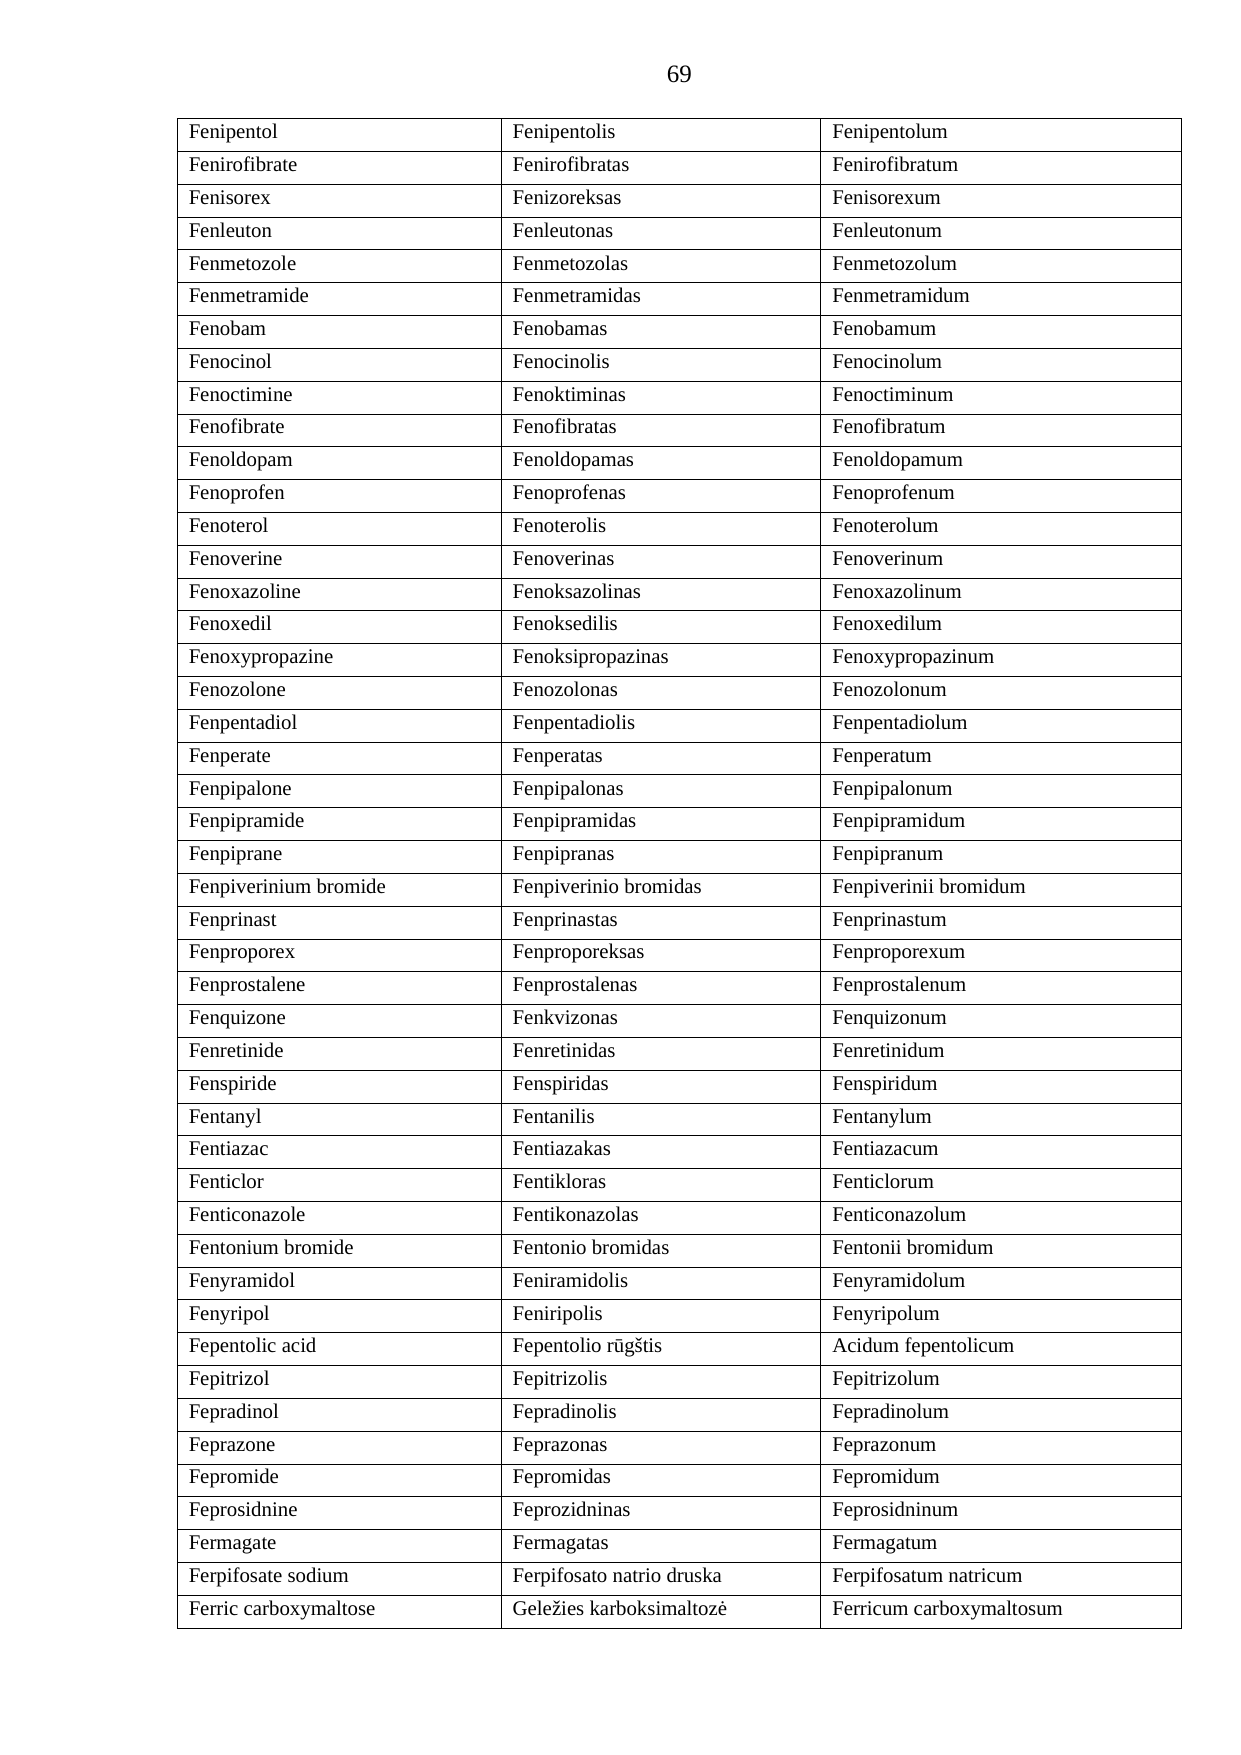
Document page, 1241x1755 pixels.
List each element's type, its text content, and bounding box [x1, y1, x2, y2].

table_cell Ferricum carboxymaltosum [821, 1596, 1181, 1627]
table_cell Fenperate [178, 743, 501, 774]
table_cell Fermagatas [502, 1530, 820, 1562]
table_cell Fenoldopamas [502, 447, 820, 479]
table_cell Fenkvizonas [502, 1005, 820, 1037]
table_cell Fenpiverinium bromide [178, 874, 501, 906]
table_cell Fenmetramidum [821, 283, 1181, 315]
table_cell Fenozolonum [821, 677, 1181, 709]
table_cell Fenprinastum [821, 907, 1181, 938]
table_cell Fenofibratum [821, 415, 1181, 446]
table_cell Fepitrizolum [821, 1366, 1181, 1398]
table_cell Feprazonas [502, 1432, 820, 1463]
table_cell Fenoxazolinum [821, 579, 1181, 610]
table_cell Fentanilis [502, 1104, 820, 1135]
table_cell Fenoterol [178, 513, 501, 545]
table_cell Fenoverinum [821, 546, 1181, 577]
table_cell Fenoxedil [178, 611, 501, 643]
table_cell Fenspiridas [502, 1071, 820, 1102]
table_cell Fenoterolis [502, 513, 820, 545]
table_cell Fenoldopam [178, 447, 501, 479]
table_cell Fenoxypropazine [178, 644, 501, 676]
table_cell Fenozolonas [502, 677, 820, 709]
table_cell Fenoverine [178, 546, 501, 577]
table_cell Acidum fepentolicum [821, 1333, 1181, 1365]
table_cell Fenyramidol [178, 1268, 501, 1299]
table_cell Fenleutonum [821, 218, 1181, 249]
table_cell Fenprostalenas [502, 972, 820, 1004]
table_cell Fenofibrate [178, 415, 501, 446]
table_cell Fenirofibratum [821, 152, 1181, 184]
table_cell Fenobam [178, 316, 501, 348]
table_cell Fenpentadiol [178, 710, 501, 742]
table_cell Fenpentadiolis [502, 710, 820, 742]
table_cell Geležies karboksimaltozė [502, 1596, 820, 1627]
table_cell Fenpipramidum [821, 808, 1181, 840]
table_cell Fenmetramidas [502, 283, 820, 315]
table_cell Fenpiprane [178, 841, 501, 873]
table_cell Fepromidas [502, 1465, 820, 1496]
table_cell Feprazone [178, 1432, 501, 1463]
table_cell Fenprinast [178, 907, 501, 938]
table_cell Fenirofibratas [502, 152, 820, 184]
table_cell Fenpipranas [502, 841, 820, 873]
table_cell Feprosidninum [821, 1497, 1181, 1529]
table_cell Fenipentolis [502, 119, 820, 151]
table_cell Fenoprofenas [502, 480, 820, 512]
table_cell Fepradinol [178, 1399, 501, 1431]
table_cell Fenoksazolinas [502, 579, 820, 610]
table_cell Fenperatas [502, 743, 820, 774]
table_cell Fentanylum [821, 1104, 1181, 1135]
table_cell Fenmetramide [178, 283, 501, 315]
table_cell Fenpipalone [178, 775, 501, 807]
table_cell Fenocinolum [821, 349, 1181, 381]
table_cell Fenoterolum [821, 513, 1181, 545]
table_cell Feprosidnine [178, 1497, 501, 1529]
table_cell Ferric carboxymaltose [178, 1596, 501, 1627]
table_cell Fenoxazoline [178, 579, 501, 610]
table_cell Fenpiverinii bromidum [821, 874, 1181, 906]
table_cell Fenproporex [178, 940, 501, 971]
table_cell Fepitrizol [178, 1366, 501, 1398]
table_cell Fenoverinas [502, 546, 820, 577]
table_cell Fentikonazolas [502, 1202, 820, 1234]
table_cell Fenticlorum [821, 1169, 1181, 1201]
table_cell Fenocinol [178, 349, 501, 381]
table_cell Fepentolic acid [178, 1333, 501, 1365]
table_cell Fenproporeksas [502, 940, 820, 971]
table_cell Fenmetozolum [821, 250, 1181, 282]
table_cell Fentiazac [178, 1136, 501, 1168]
table_cell Fenmetozole [178, 250, 501, 282]
table_cell Fenticonazolum [821, 1202, 1181, 1234]
table_cell Feniripolis [502, 1300, 820, 1332]
table_cell Fentanyl [178, 1104, 501, 1135]
table_cell Fentonium bromide [178, 1235, 501, 1267]
table_cell Fenoktiminas [502, 382, 820, 413]
table_cell Fenoprofenum [821, 480, 1181, 512]
table_cell Fenozolone [178, 677, 501, 709]
table_cell Fenyramidolum [821, 1268, 1181, 1299]
table_cell Fenoctiminum [821, 382, 1181, 413]
table_cell Fepitrizolis [502, 1366, 820, 1398]
table_cell Fenprinastas [502, 907, 820, 938]
table_cell Fenirofibrate [178, 152, 501, 184]
table_cell Fentonio bromidas [502, 1235, 820, 1267]
table_cell Fentiazacum [821, 1136, 1181, 1168]
table_cell Fepradinolis [502, 1399, 820, 1431]
table_cell Fenpipramide [178, 808, 501, 840]
table_cell Fenretinide [178, 1038, 501, 1070]
table_cell Fentonii bromidum [821, 1235, 1181, 1267]
table_cell Fermagatum [821, 1530, 1181, 1562]
table_cell Fenisorex [178, 185, 501, 217]
table_cell Fenoctimine [178, 382, 501, 413]
table_cell Fepentolio rūgštis [502, 1333, 820, 1365]
table_cell Fepromidum [821, 1465, 1181, 1496]
table_cell Fentikloras [502, 1169, 820, 1201]
table_cell Fepradinolum [821, 1399, 1181, 1431]
table_cell Fenmetozolas [502, 250, 820, 282]
table_cell Feniramidolis [502, 1268, 820, 1299]
table_cell Fenprostalenum [821, 972, 1181, 1004]
table_cell Fenspiridum [821, 1071, 1181, 1102]
table_cell Fenoksedilis [502, 611, 820, 643]
table_cell Fenyripolum [821, 1300, 1181, 1332]
table_cell Fenisorexum [821, 185, 1181, 217]
table_cell Fepromide [178, 1465, 501, 1496]
table_cell Fenticonazole [178, 1202, 501, 1234]
table_cell Fenleuton [178, 218, 501, 249]
table_cell Ferpifosate sodium [178, 1563, 501, 1595]
table_cell Fenizoreksas [502, 185, 820, 217]
table_cell Fenipentol [178, 119, 501, 151]
table_cell Fenyripol [178, 1300, 501, 1332]
table_cell Feprazonum [821, 1432, 1181, 1463]
table_cell Fenobamas [502, 316, 820, 348]
table_cell Fenquizone [178, 1005, 501, 1037]
table_cell Fenoksipropazinas [502, 644, 820, 676]
table_cell Fenoxypropazinum [821, 644, 1181, 676]
table_cell Fenoldopamum [821, 447, 1181, 479]
table_cell Ferpifosatum natricum [821, 1563, 1181, 1595]
table_cell Fenpiverinio bromidas [502, 874, 820, 906]
table_cell Fenocinolis [502, 349, 820, 381]
table_cell Fenquizonum [821, 1005, 1181, 1037]
table_cell Fenticlor [178, 1169, 501, 1201]
table_cell Fenspiride [178, 1071, 501, 1102]
table_cell Fenretinidum [821, 1038, 1181, 1070]
table_cell Fenoxedilum [821, 611, 1181, 643]
table_cell Fenperatum [821, 743, 1181, 774]
table_cell Fenoprofen [178, 480, 501, 512]
table_cell Fenobamum [821, 316, 1181, 348]
table_cell Fentiazakas [502, 1136, 820, 1168]
table_cell Fenpipalonum [821, 775, 1181, 807]
table_cell Fenofibratas [502, 415, 820, 446]
table_cell Ferpifosato natrio druska [502, 1563, 820, 1595]
table_cell Fenretinidas [502, 1038, 820, 1070]
table_cell Fenprostalene [178, 972, 501, 1004]
table_cell Feprozidninas [502, 1497, 820, 1529]
table_cell Fenleutonas [502, 218, 820, 249]
table_cell Fenpipramidas [502, 808, 820, 840]
table_cell Fenpipalonas [502, 775, 820, 807]
table_cell Fenproporexum [821, 940, 1181, 971]
table_cell Fermagate [178, 1530, 501, 1562]
table_cell Fenipentolum [821, 119, 1181, 151]
table_cell Fenpentadiolum [821, 710, 1181, 742]
table_cell Fenpipranum [821, 841, 1181, 873]
